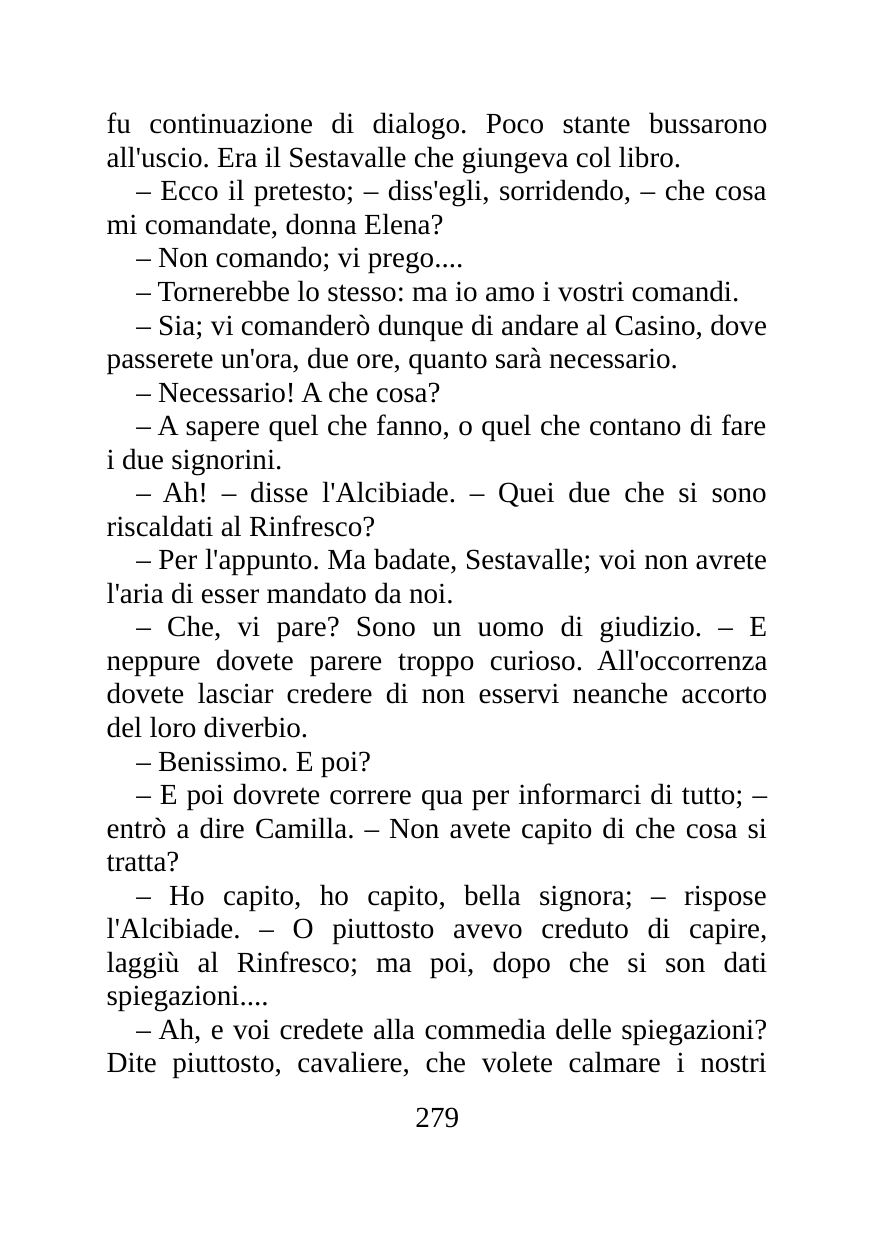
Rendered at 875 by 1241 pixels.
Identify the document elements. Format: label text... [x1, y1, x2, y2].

text ‒ Ecco il pretesto; ‒ diss'egli, sorridendo, ‒ che cosa mi comandate, donna Elena? [106, 173, 768, 241]
text ‒ Necessario! A che cosa? [106, 375, 768, 408]
text ‒ Tornerebbe lo stesso: ma io amo i vostri comandi. [106, 274, 768, 308]
text ‒ E poi dovrete correre qua per informarci di tutto; ‒ entrò a dire Camilla. ‒ Non avete capito di che cosa si tratta? [106, 777, 768, 878]
text ‒ Ho capito, ho capito, bella signora; ‒ rispose l'Alcibiade. ‒ O piuttosto avevo creduto di capire, laggiù al Rinfresco; ma poi, dopo che si son dati spiegazioni.... [106, 878, 768, 1012]
text fu continuazione di dialogo. Poco stante bussarono all'uscio. Era il Sestavalle che giungeva col libro. [106, 106, 768, 173]
text ‒ Ah, e voi credete alla commedia delle spiegazioni? Dite piuttosto, cavaliere, che volete calmare i nostri [106, 1012, 768, 1079]
text ‒ Che, vi pare? Sono un uomo di giudizio. ‒ E neppure dovete parere troppo curioso. All'occorrenza dovete lasciar credere di non esservi neanche accorto del loro diverbio. [106, 609, 768, 744]
text ‒ Per l'appunto. Ma badate, Sestavalle; voi non avrete l'aria di esser mandato da noi. [106, 542, 768, 609]
text ‒ A sapere quel che fanno, o quel che contano di fare i due signorini. [106, 408, 768, 475]
text ‒ Benissimo. E poi? [106, 744, 768, 777]
text ‒ Sia; vi comanderò dunque di andare al Casino, dove passerete un'ora, due ore, quanto sarà necessario. [106, 308, 768, 375]
text ‒ Non comando; vi prego.... [106, 241, 768, 274]
text ‒ Ah! ‒ disse l'Alcibiade. ‒ Quei due che si sono riscaldati al Rinfresco? [106, 475, 768, 542]
